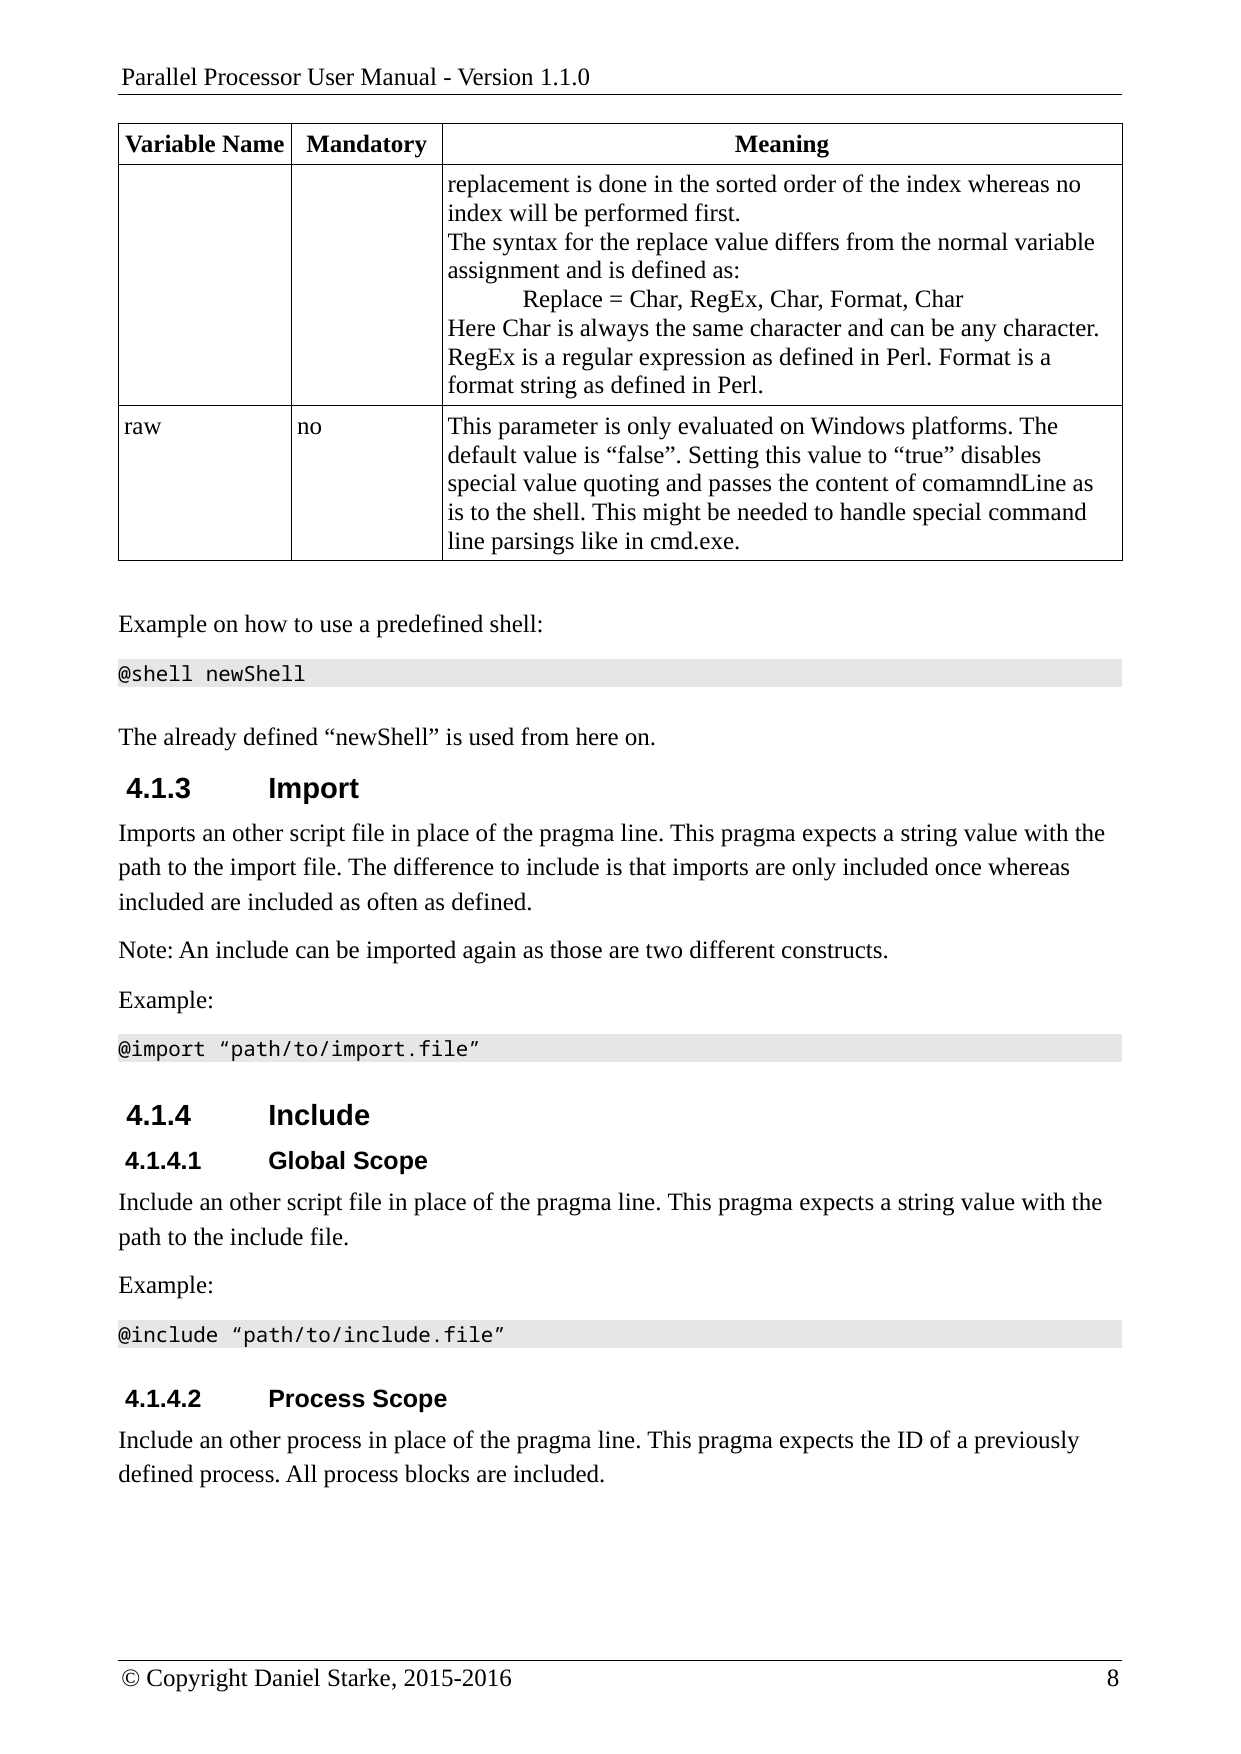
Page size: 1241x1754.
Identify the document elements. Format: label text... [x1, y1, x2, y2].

table_cell [292, 165, 442, 405]
table_cell no [292, 406, 442, 560]
subtitle Import [118, 772, 1122, 805]
table_header Mandatory [292, 124, 442, 163]
table_cell raw [119, 406, 291, 560]
text Example: [118, 985, 1122, 1013]
text @shell newShell [118, 659, 1122, 687]
text Note: An include can be imported again as those are two different constructs. [118, 936, 1122, 964]
text Include an other script file in place of the pragma line. This pragma expects a string value with the path to the include file. [118, 1187, 1122, 1250]
text The already defined “newShell” is used from here on. [118, 722, 1122, 751]
text @include “path/to/include.file” [118, 1320, 1122, 1348]
table_cell replacement is done in the sorted order of the index whereas no index will be performed first. The syntax for the replace value differs from the normal variable assignment and is defined as: Replace = Char, RegEx, Char, Format, Char Here Char is always the same character and can be any character. RegEx is a regular expression as defined in Perl. Format is a format string as defined in Perl. [443, 165, 1122, 405]
subtitle Global Scope [118, 1146, 1122, 1175]
table_cell [119, 165, 291, 405]
subtitle Process Scope [118, 1383, 1122, 1412]
text Include an other process in place of the pragma line. This pragma expects the ID of a previously defined process. All process blocks are included. [118, 1425, 1122, 1488]
text @import “path/to/import.file” [118, 1034, 1122, 1062]
table_header Variable Name [119, 124, 291, 163]
text Imports an other script file in place of the pragma line. This pragma expects a string value with the path to the import file. The difference to include is that imports are only included once whereas included are included as often as defined. [118, 818, 1122, 915]
table_cell This parameter is only evaluated on Windows platforms. The default value is “false”. Setting this value to “true” disables special value quoting and passes the content of comamndLine as is to the shell. This might be needed to handle special command line parsings like in cmd.exe. [443, 406, 1122, 560]
text Example on how to use a predefined shell: [118, 609, 1122, 638]
subtitle Include [118, 1098, 1122, 1131]
table_header Meaning [443, 124, 1122, 163]
text Example: [118, 1271, 1122, 1299]
